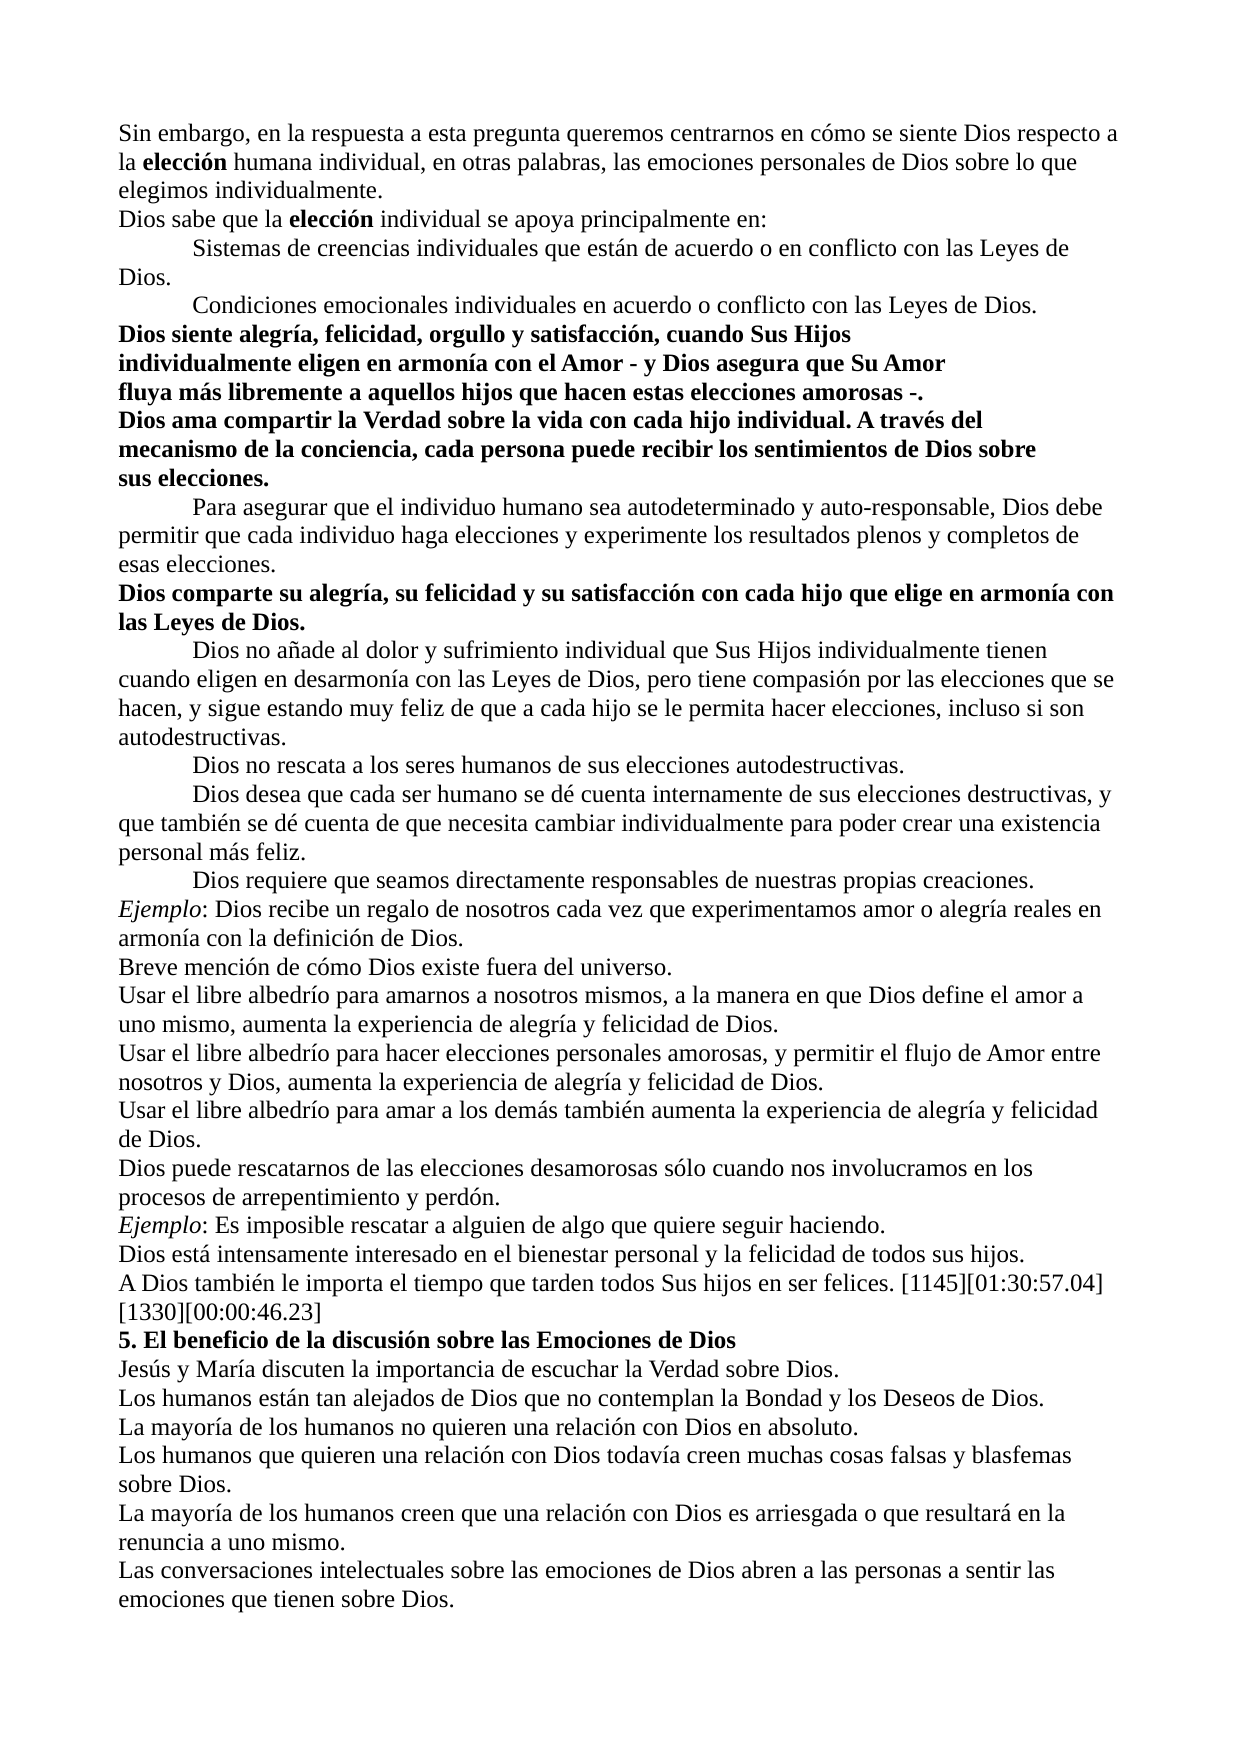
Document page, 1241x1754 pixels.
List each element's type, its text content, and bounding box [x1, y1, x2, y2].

text Condiciones emocionales individuales en acuerdo o conflicto con las Leyes de Dios. [118, 291, 1122, 319]
text Dios sabe que la elección individual se apoya principalmente en: [118, 204, 1122, 233]
text individualmente eligen en armonía con el Amor - y Dios asegura que Su Amor [118, 348, 1122, 377]
text Ejemplo: Es imposible rescatar a alguien de algo que quiere seguir haciendo. [118, 1211, 1122, 1239]
text nosotros y Dios, aumenta la experiencia de alegría y felicidad de Dios. [118, 1067, 1122, 1096]
text 5. El beneficio de la discusión sobre las Emociones de Dios [118, 1326, 1122, 1354]
text Jesús y María discuten la importancia de escuchar la Verdad sobre Dios. [118, 1354, 1122, 1383]
text Los humanos están tan alejados de Dios que no contemplan la Bondad y los Deseos de Dios. [118, 1383, 1122, 1412]
text La mayoría de los humanos creen que una relación con Dios es arriesgada o que resultará en la renuncia a uno mismo. [118, 1498, 1122, 1556]
text mecanismo de la conciencia, cada persona puede recibir los sentimientos de Dios sobre [118, 434, 1122, 463]
text Dios comparte su alegría, su felicidad y su satisfacción con cada hijo que elige en armonía con las Leyes de Dios. [118, 578, 1122, 636]
text Dios no añade al dolor y sufrimiento individual que Sus Hijos individualmente tienen cuando eligen en desarmonía con las Leyes de Dios, pero tiene compasión por las elecciones que se hacen, y sigue estando muy feliz de que a cada hijo se le permita hacer elecciones, incluso si son autodestructivas. [118, 636, 1122, 751]
text fluya más libremente a aquellos hijos que hacen estas elecciones amorosas -. Dios ama compartir la Verdad sobre la vida con cada hijo individual. A través del [118, 377, 1122, 434]
text Para asegurar que el individuo humano sea autodeterminado y auto-responsable, Dios debe permitir que cada individuo haga elecciones y experimente los resultados plenos y completos de esas elecciones. [118, 492, 1122, 578]
text Sistemas de creencias individuales que están de acuerdo o en conflicto con las Leyes de Dios. [118, 233, 1122, 291]
text Ejemplo: Dios recibe un regalo de nosotros cada vez que experimentamos amor o alegría reales en armonía con la definición de Dios. [118, 894, 1122, 952]
text Usar el libre albedrío para amar a los demás también aumenta la experiencia de alegría y felicidad de Dios. Dios puede rescatarnos de las elecciones desamorosas sólo cuando nos involucramos en los procesos de arrepentimiento y perdón. [118, 1096, 1122, 1211]
text A Dios también le importa el tiempo que tarden todos Sus hijos en ser felices. [1145][01:30:57.04] [1330][00:00:46.23] [118, 1268, 1122, 1326]
text Dios está intensamente interesado en el bienestar personal y la felicidad de todos sus hijos. [118, 1239, 1122, 1268]
text Usar el libre albedrío para amarnos a nosotros mismos, a la manera en que Dios define el amor a uno mismo, aumenta la experiencia de alegría y felicidad de Dios. [118, 981, 1122, 1038]
text sus elecciones. [118, 463, 1122, 492]
text Dios requiere que seamos directamente responsables de nuestras propias creaciones. [118, 866, 1122, 894]
text La mayoría de los humanos no quieren una relación con Dios en absoluto. [118, 1412, 1122, 1441]
text Sin embargo, en la respuesta a esta pregunta queremos centrarnos en cómo se siente Dios respecto a [118, 118, 1122, 147]
text Dios siente alegría, felicidad, orgullo y satisfacción, cuando Sus Hijos [118, 319, 1122, 348]
text elegimos individualmente. [118, 176, 1122, 204]
text Dios no rescata a los seres humanos de sus elecciones autodestructivas. Dios desea que cada ser humano se dé cuenta internamente de sus elecciones destructivas, y que también se dé cuenta de que necesita cambiar individualmente para poder crear una existencia personal más feliz. [118, 751, 1122, 866]
text Los humanos que quieren una relación con Dios todavía creen muchas cosas falsas y blasfemas sobre Dios. [118, 1441, 1122, 1498]
text Breve mención de cómo Dios existe fuera del universo. [118, 952, 1122, 981]
text Usar el libre albedrío para hacer elecciones personales amorosas, y permitir el flujo de Amor entre [118, 1038, 1122, 1067]
text Las conversaciones intelectuales sobre las emociones de Dios abren a las personas a sentir las emociones que tienen sobre Dios. [118, 1556, 1122, 1613]
text la elección humana individual, en otras palabras, las emociones personales de Dios sobre lo que [118, 147, 1122, 176]
